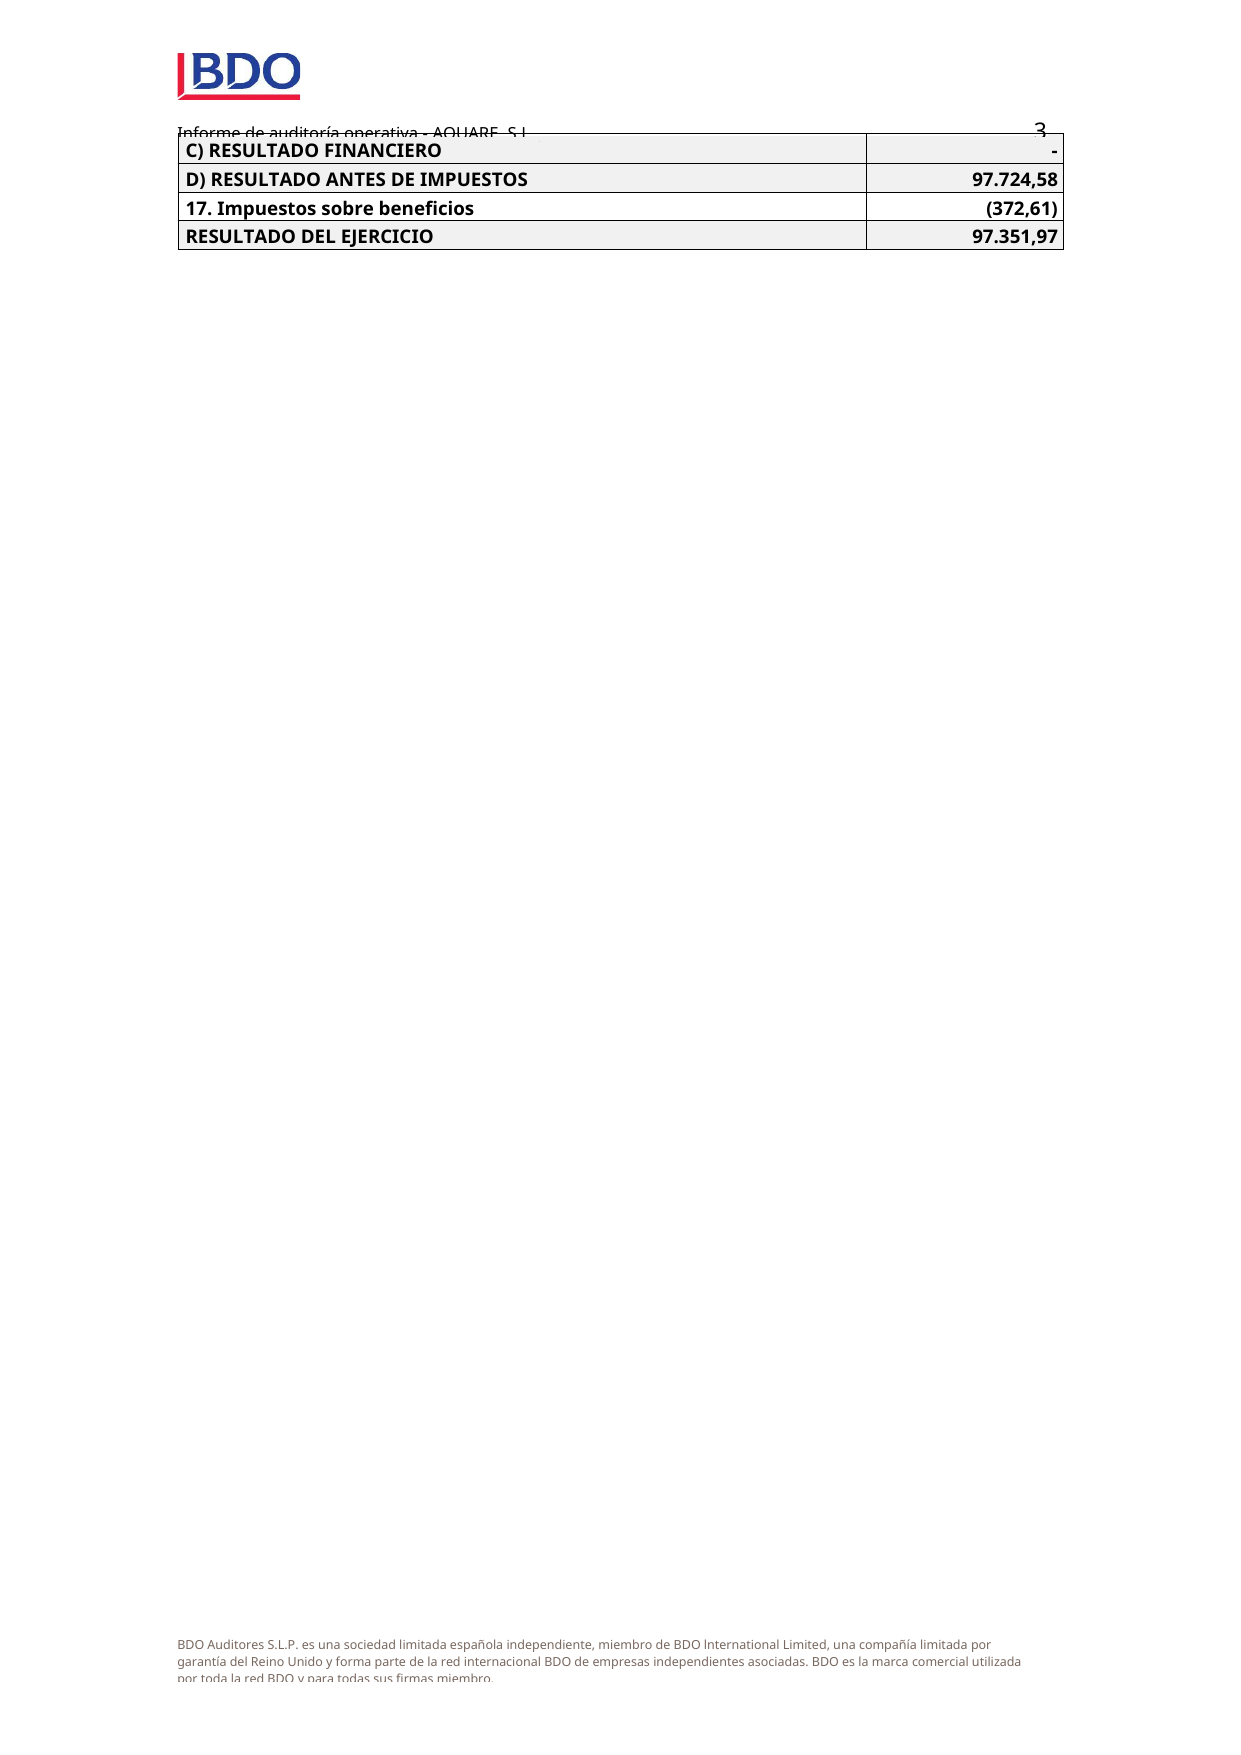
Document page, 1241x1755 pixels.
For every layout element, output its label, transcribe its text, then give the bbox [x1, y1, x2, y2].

table_cell 97.351,97 [867, 221, 1063, 249]
table_cell D) RESULTADO ANTES DE IMPUESTOS [179, 164, 866, 192]
table_cell - [867, 134, 1063, 163]
table_cell (372,61) [867, 193, 1063, 220]
table_cell 17. Impuestos sobre beneficios [179, 193, 866, 220]
table_cell 97.724,58 [867, 164, 1063, 192]
table_cell C) RESULTADO FINANCIERO [179, 136, 866, 163]
table_cell RESULTADO DEL EJERCICIO [179, 221, 866, 249]
